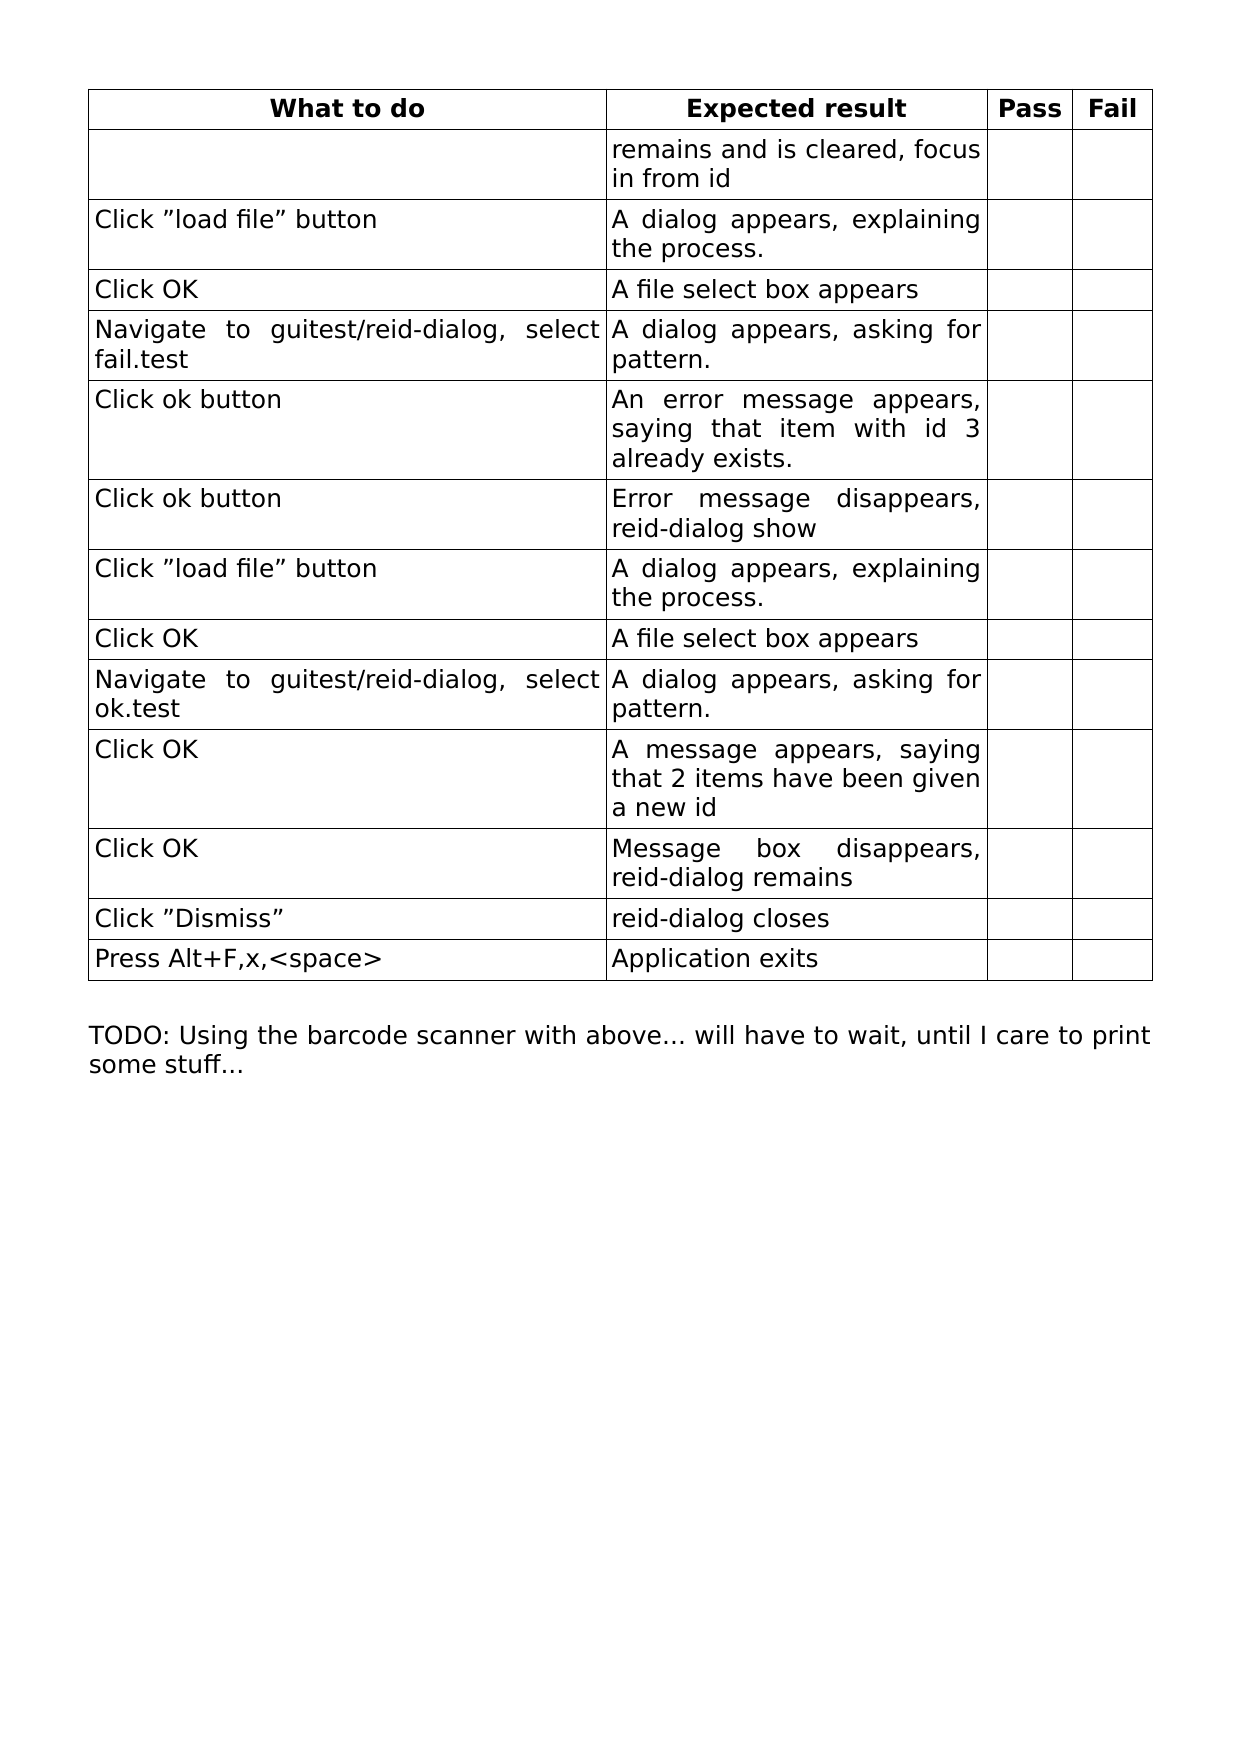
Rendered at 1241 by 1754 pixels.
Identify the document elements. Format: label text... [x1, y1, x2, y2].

table_cell A dialog appears, explaining the process. [607, 200, 987, 269]
table_cell Click OK [89, 730, 606, 828]
table_cell [1073, 381, 1152, 479]
table_cell [988, 730, 1072, 828]
table_cell [1073, 270, 1152, 310]
table_cell [988, 940, 1072, 979]
table_cell [988, 620, 1072, 659]
table_cell remains and is cleared, focus in from id [607, 130, 987, 199]
table_cell [1073, 620, 1152, 659]
table_cell Click OK [89, 620, 606, 659]
table_cell [988, 829, 1072, 898]
table_cell A dialog appears, asking for pattern. [607, 660, 987, 729]
table_cell [988, 660, 1072, 729]
table_cell [89, 130, 606, 199]
table_cell [988, 550, 1072, 618]
table_cell Message box disappears, reid-dialog remains [607, 829, 987, 898]
table_cell Click ok button [89, 381, 606, 479]
table_cell Navigate to guitest/reid-dialog, select fail.test [89, 311, 606, 380]
table_cell Application exits [607, 940, 987, 979]
table_header Fail [1073, 90, 1152, 129]
table_cell Click OK [89, 829, 606, 898]
table_cell [1073, 829, 1152, 898]
table_cell [988, 270, 1072, 310]
table_cell A dialog appears, explaining the process. [607, 550, 987, 618]
table_cell A file select box appears [607, 620, 987, 659]
table_header What to do [89, 90, 606, 129]
table_cell [1073, 899, 1152, 939]
table_cell [1073, 200, 1152, 269]
table_header Pass [988, 90, 1072, 129]
table_cell reid-dialog closes [607, 899, 987, 939]
text TODO: Using the barcode scanner with above... will have to wait, until I care to print some stuff... [88, 1021, 1152, 1080]
table_cell [988, 130, 1072, 199]
table_cell A file select box appears [607, 270, 987, 310]
table_cell Click ”Dismiss” [89, 899, 606, 939]
table_cell [988, 480, 1072, 549]
table_cell [988, 200, 1072, 269]
table_cell [1073, 130, 1152, 199]
table_cell Click ok button [89, 480, 606, 549]
table_cell [1073, 660, 1152, 729]
table_cell [1073, 730, 1152, 828]
table_cell [1073, 311, 1152, 380]
table_cell An error message appears, saying that item with id 3 already exists. [607, 381, 987, 479]
table_cell A dialog appears, asking for pattern. [607, 311, 987, 380]
table_cell Error message disappears, reid-dialog show [607, 480, 987, 549]
table_header Expected result [607, 90, 987, 129]
table_cell Navigate to guitest/reid-dialog, select ok.test [89, 660, 606, 729]
table_cell Press Alt+F,x,<space> [89, 940, 606, 979]
table_cell [988, 381, 1072, 479]
table_cell [1073, 480, 1152, 549]
table_cell [988, 899, 1072, 939]
table_cell Click OK [89, 270, 606, 310]
table_cell A message appears, saying that 2 items have been given a new id [607, 730, 987, 828]
table_cell Click ”load file” button [89, 550, 606, 618]
table_cell [988, 311, 1072, 380]
table_cell [1073, 550, 1152, 618]
table_cell [1073, 940, 1152, 979]
table_cell Click ”load file” button [89, 200, 606, 269]
